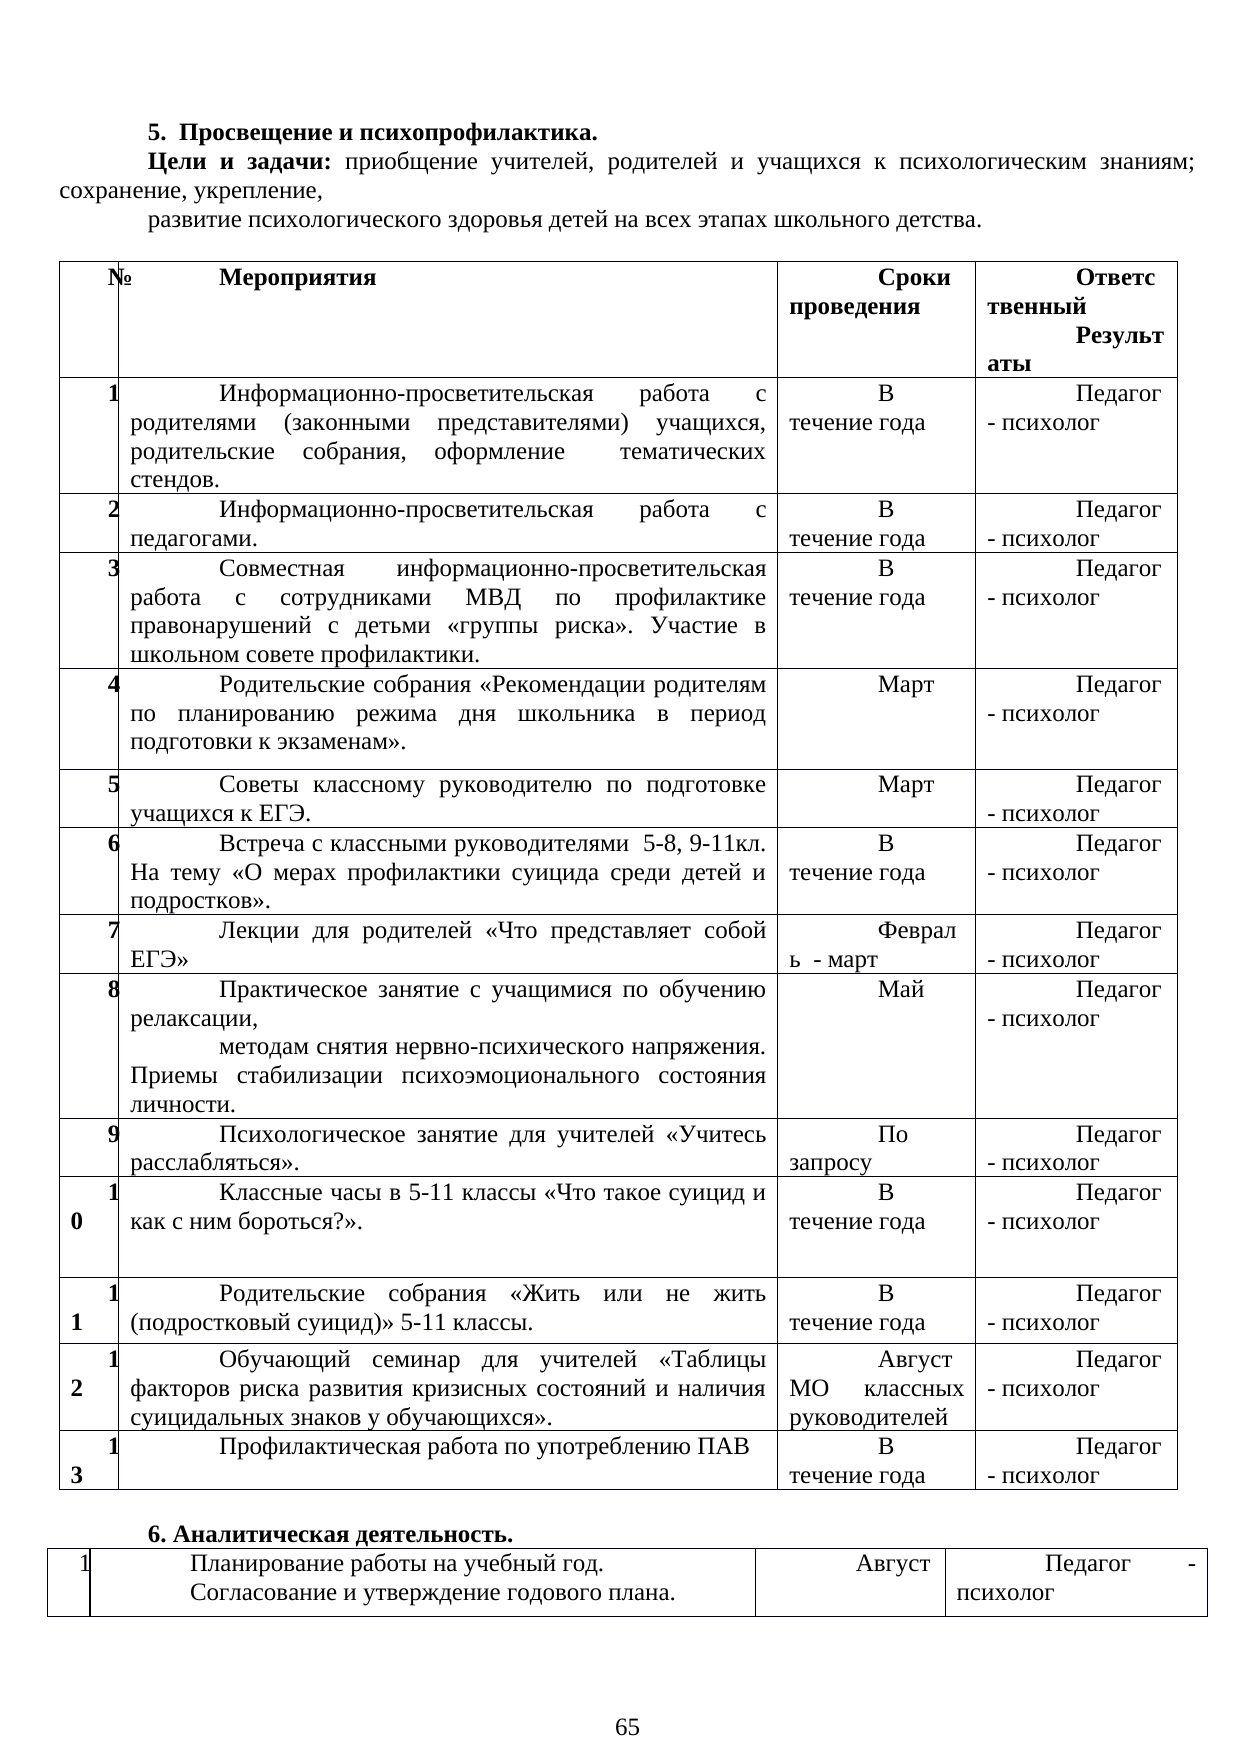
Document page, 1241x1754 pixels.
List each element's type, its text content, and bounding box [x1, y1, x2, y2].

table_cell 3 [60, 553, 118, 668]
table_header Мероприятия [119, 262, 777, 377]
table_header № [60, 262, 118, 377]
table_cell В течение года [778, 1431, 975, 1489]
table_cell 13 [60, 1431, 118, 1489]
table_header 1 [48, 1549, 89, 1616]
table_cell Встреча с классными руководителями 5-8, 9-11кл. На тему «О мерах профилактики суицида среди детей и подростков». [119, 828, 777, 914]
table_header Сроки проведения [778, 262, 975, 377]
table_cell 5 [60, 770, 118, 827]
table_cell Март [778, 669, 975, 768]
table_cell Классные часы в 5-11 классы «Что такое суицид и как с ним бороться?». [119, 1177, 777, 1277]
table_header Педагог - психолог [946, 1549, 1207, 1616]
table_cell Психологическое занятие для учителей «Учитесь расслабляться». [119, 1119, 777, 1176]
table_cell 4 [60, 669, 118, 768]
table_cell Февраль - март [778, 915, 975, 973]
table_cell Профилактическая работа по употреблению ПАВ [119, 1431, 777, 1489]
table_cell В течение года [778, 553, 975, 668]
table_cell Советы классному руководителю по подготовке учащихся к ЕГЭ. [119, 770, 777, 827]
table_cell 9 [60, 1119, 118, 1176]
table_cell 2 [60, 494, 118, 552]
table_cell 8 [60, 974, 118, 1118]
table_cell Родительские собрания «Рекомендации родителям по планированию режима дня школьника в период подготовки к экзаменам». [119, 669, 777, 768]
table_cell 6 [60, 828, 118, 914]
table_cell Педагог - психолог [976, 1278, 1177, 1343]
table_cell 7 [60, 915, 118, 973]
table_cell Педагог - психолог [976, 828, 1177, 914]
table_cell Май [778, 974, 975, 1118]
text 6. Аналитическая деятельность. [59, 1519, 1196, 1547]
table_cell В течение года [778, 1177, 975, 1277]
table_cell Педагог - психолог [976, 553, 1177, 668]
table_cell 1 [60, 378, 118, 493]
table_cell Педагог - психолог [976, 494, 1177, 552]
table_cell Педагог - психолог [976, 974, 1177, 1118]
table_header Август [756, 1549, 945, 1616]
table_cell Совместная информационно-просветительская работа с сотрудниками МВД по профилактике правонарушений с детьми «группы риска». Участие в школьном совете профилактики. [119, 553, 777, 668]
table_header Планирование работы на учебный год. Согласование и утверждение годового плана. [91, 1549, 755, 1616]
table_cell Педагог - психолог [976, 915, 1177, 973]
table_cell Педагог - психолог [976, 1119, 1177, 1176]
text 5. Просвещение и психопрофилактика. [59, 117, 1196, 146]
table_cell Педагог - психолог [976, 770, 1177, 827]
table_cell Педагог - психолог [976, 669, 1177, 768]
table_cell Август МО классных руководителей [778, 1344, 975, 1430]
text развитие психологического здоровья детей на всех этапах школьного детства. [59, 204, 1196, 232]
table_cell Практическое занятие с учащимися по обучению релаксации, методам снятия нервно-психического напряжения. Приемы стабилизации психоэмоционального состояния личности. [119, 974, 777, 1118]
table_cell Обучающий семинар для учителей «Таблицы факторов риска развития кризисных состояний и наличия суицидальных знаков у обучающихся». [119, 1344, 777, 1430]
table_header Ответственный Результаты [976, 262, 1177, 377]
table_cell В течение года [778, 1278, 975, 1343]
table_cell Информационно-просветительская работа с родителями (законными представителями) учащихся, родительские собрания, оформление тематических стендов. [119, 378, 777, 493]
table_cell В течение года [778, 828, 975, 914]
table_cell Педагог - психолог [976, 1344, 1177, 1430]
table_cell В течение года [778, 494, 975, 552]
table_cell Педагог - психолог [976, 1177, 1177, 1277]
table_cell По запросу [778, 1119, 975, 1176]
table_cell Март [778, 770, 975, 827]
table_cell Родительские собрания «Жить или не жить (подростковый суицид)» 5-11 классы. [119, 1278, 777, 1343]
table_cell Информационно-просветительская работа с педагогами. [119, 494, 777, 552]
table_cell 10 [60, 1177, 118, 1277]
table_cell Педагог - психолог [976, 378, 1177, 493]
table_cell 12 [60, 1344, 118, 1430]
text Цели и задачи: приобщение учителей, родителей и учащихся к психологическим знаниям; сохранение, укрепление, [59, 146, 1196, 204]
table_cell Педагог - психолог [976, 1431, 1177, 1489]
table_cell Лекции для родителей «Что представляет собой ЕГЭ» [119, 915, 777, 973]
table_cell 11 [60, 1278, 118, 1343]
table_cell В течение года [778, 378, 975, 493]
